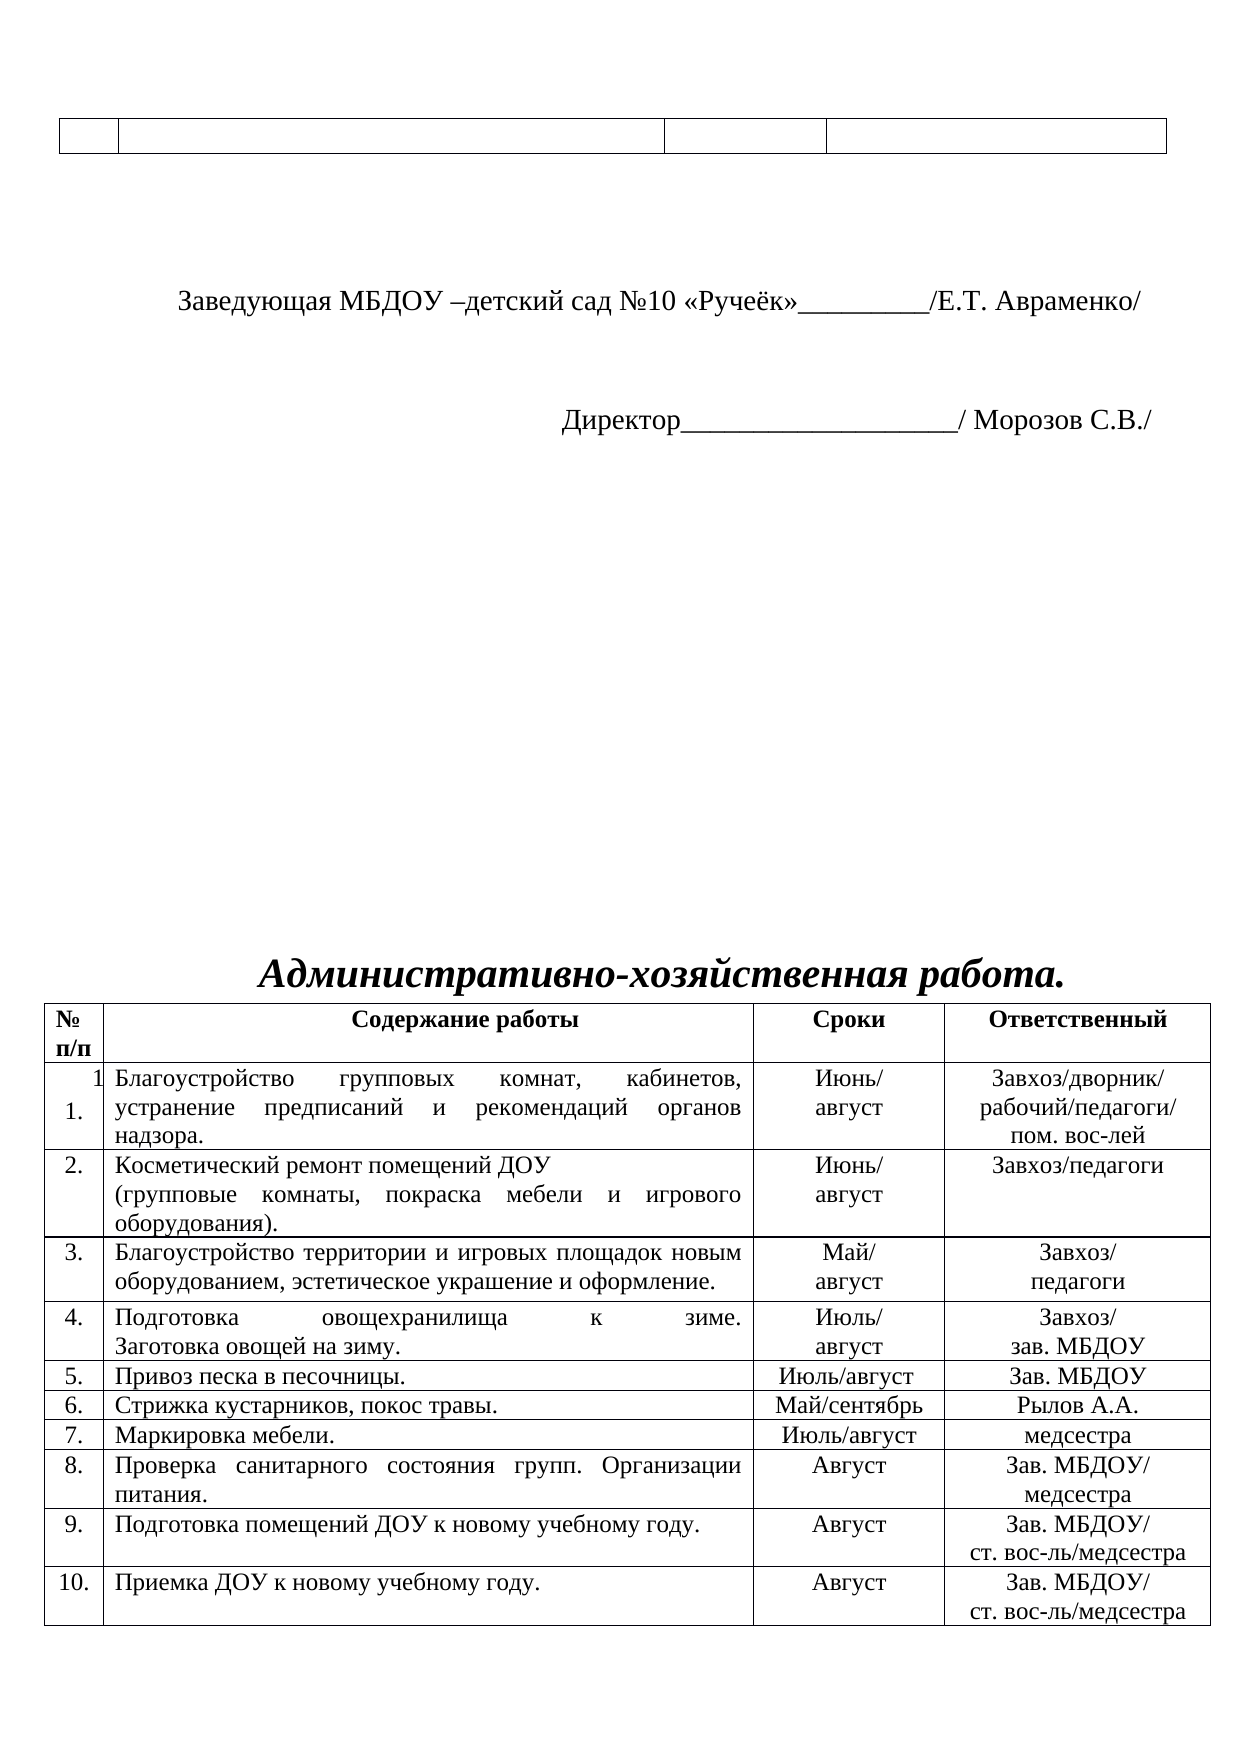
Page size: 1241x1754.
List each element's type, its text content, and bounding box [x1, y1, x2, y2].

table_cell медсестра [945, 1420, 1210, 1449]
table_cell 3. [45, 1238, 103, 1301]
table_cell Август [754, 1450, 944, 1508]
table_cell [60, 119, 118, 153]
table_cell Стрижка кустарников, покос травы. [104, 1391, 753, 1419]
table_cell Май/ август [754, 1238, 944, 1301]
table_cell Зав. МБДОУ/ медсестра [945, 1450, 1210, 1508]
table_cell [119, 119, 664, 153]
table_cell Приемка ДОУ к новому учебному году. [104, 1567, 753, 1625]
table_cell Завхоз/ зав. МБДОУ [945, 1302, 1210, 1360]
table_cell Маркировка мебели. [104, 1420, 753, 1449]
table_cell 10. [45, 1567, 103, 1625]
table_cell Подготовка помещений ДОУ к новому учебному году. [104, 1509, 753, 1566]
table_cell Май/сентябрь [754, 1391, 944, 1419]
text Директор___________________/ Морозов С.В./ [177, 402, 1152, 436]
table_cell Завхоз/ педагоги [945, 1238, 1210, 1301]
table_cell Благоустройство групповых комнат, кабинетов, устранение предписаний и рекомендаций органов надзора. [104, 1063, 753, 1149]
table_cell Завхоз/педагоги [945, 1150, 1210, 1236]
table_cell 7. [45, 1420, 103, 1449]
table_cell Июль/август [754, 1361, 944, 1389]
table_header Сроки [754, 1004, 944, 1062]
table_cell Косметический ремонт помещений ДОУ (групповые комнаты, покраска мебели и игрового оборудования). [104, 1150, 753, 1236]
table_cell 8. [45, 1450, 103, 1508]
table_cell Июль/ август [754, 1302, 944, 1360]
table_cell Благоустройство территории и игровых площадок новым оборудованием, эстетическое украшение и оформление. [104, 1238, 753, 1301]
table_cell Июль/август [754, 1420, 944, 1449]
table_cell Зав. МБДОУ/ ст. вос-ль/медсестра [945, 1567, 1210, 1625]
text Административно-хозяйственная работа. [177, 948, 1152, 996]
table_cell Июнь/ август [754, 1063, 944, 1149]
table_cell Зав. МБДОУ/ ст. вос-ль/медсестра [945, 1509, 1210, 1566]
table_cell [827, 119, 1166, 153]
table_cell 11. [45, 1063, 103, 1149]
table_header № п/п [45, 1004, 103, 1062]
table_cell [665, 119, 826, 153]
table_cell Проверка санитарного состояния групп. Организации питания. [104, 1450, 753, 1508]
table_cell Привоз песка в песочницы. [104, 1361, 753, 1389]
table_cell Зав. МБДОУ [945, 1361, 1210, 1389]
table_cell Завхоз/дворник/ рабочий/педагоги/ пом. вос-лей [945, 1063, 1210, 1149]
table_cell 4. [45, 1302, 103, 1360]
table_cell Рылов А.А. [945, 1391, 1210, 1419]
table_cell Август [754, 1567, 944, 1625]
table_cell Август [754, 1509, 944, 1566]
table_cell 6. [45, 1391, 103, 1419]
table_header Содержание работы [104, 1004, 753, 1062]
text Заведующая МБДОУ –детский сад №10 «Ручеёк»_________/Е.Т. Авраменко/ [177, 283, 1152, 317]
table_cell 5. [45, 1361, 103, 1389]
table_cell Подготовка овощехранилища к зиме. Заготовка овощей на зиму. [104, 1302, 753, 1360]
table_cell Июнь/ август [754, 1150, 944, 1236]
table_cell 9. [45, 1509, 103, 1566]
table_header Ответственный [945, 1004, 1210, 1062]
table_cell 2. [45, 1150, 103, 1236]
